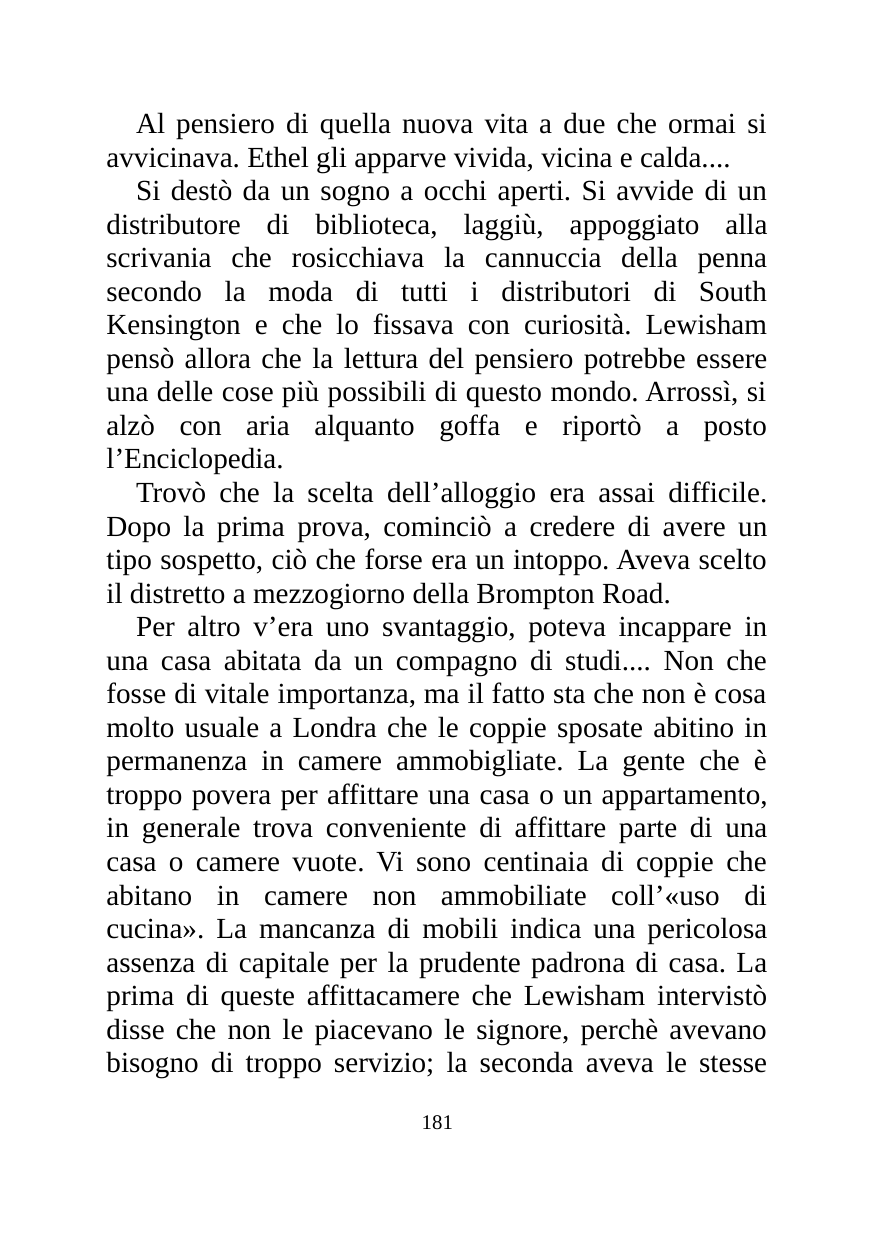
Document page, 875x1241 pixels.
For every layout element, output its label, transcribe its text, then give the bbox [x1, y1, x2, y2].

text Per altro v’era uno svantaggio, poteva incappare in una casa abitata da un compagno di studi.... Non che fosse di vitale importanza, ma il fatto sta che non è cosa molto usuale a Londra che le coppie sposate abitino in permanenza in camere ammobigliate. La gente che è troppo povera per affittare una casa o un appartamento, in generale trova conveniente di affittare parte di una casa o camere vuote. Vi sono centinaia di coppie che abitano in camere non ammobiliate coll’«uso di cucina». La mancanza di mobili indica una pericolosa assenza di capitale per la prudente padrona di casa. La prima di queste affittacamere che Lewisham intervistò disse che non le piacevano le signore, perchè avevano bisogno di troppo servizio; la seconda aveva le stesse [106, 609, 768, 1079]
text Trovò che la scelta dell’alloggio era assai difficile. Dopo la prima prova, cominciò a credere di avere un tipo sospetto, ciò che forse era un intoppo. Aveva scelto il distretto a mezzogiorno della Brompton Road. [106, 475, 768, 609]
text Al pensiero di quella nuova vita a due che ormai si avvicinava. Ethel gli apparve vivida, vicina e calda.... [106, 106, 768, 173]
text Si destò da un sogno a occhi aperti. Si avvide di un distributore di biblioteca, laggiù, appoggiato alla scrivania che rosicchiava la cannuccia della penna secondo la moda di tutti i distributori di South Kensington e che lo fissava con curiosità. Lewisham pensò allora che la lettura del pensiero potrebbe essere una delle cose più possibili di questo mondo. Arrossì, si alzò con aria alquanto goffa e riportò a posto l’Enciclopedia. [106, 173, 768, 475]
